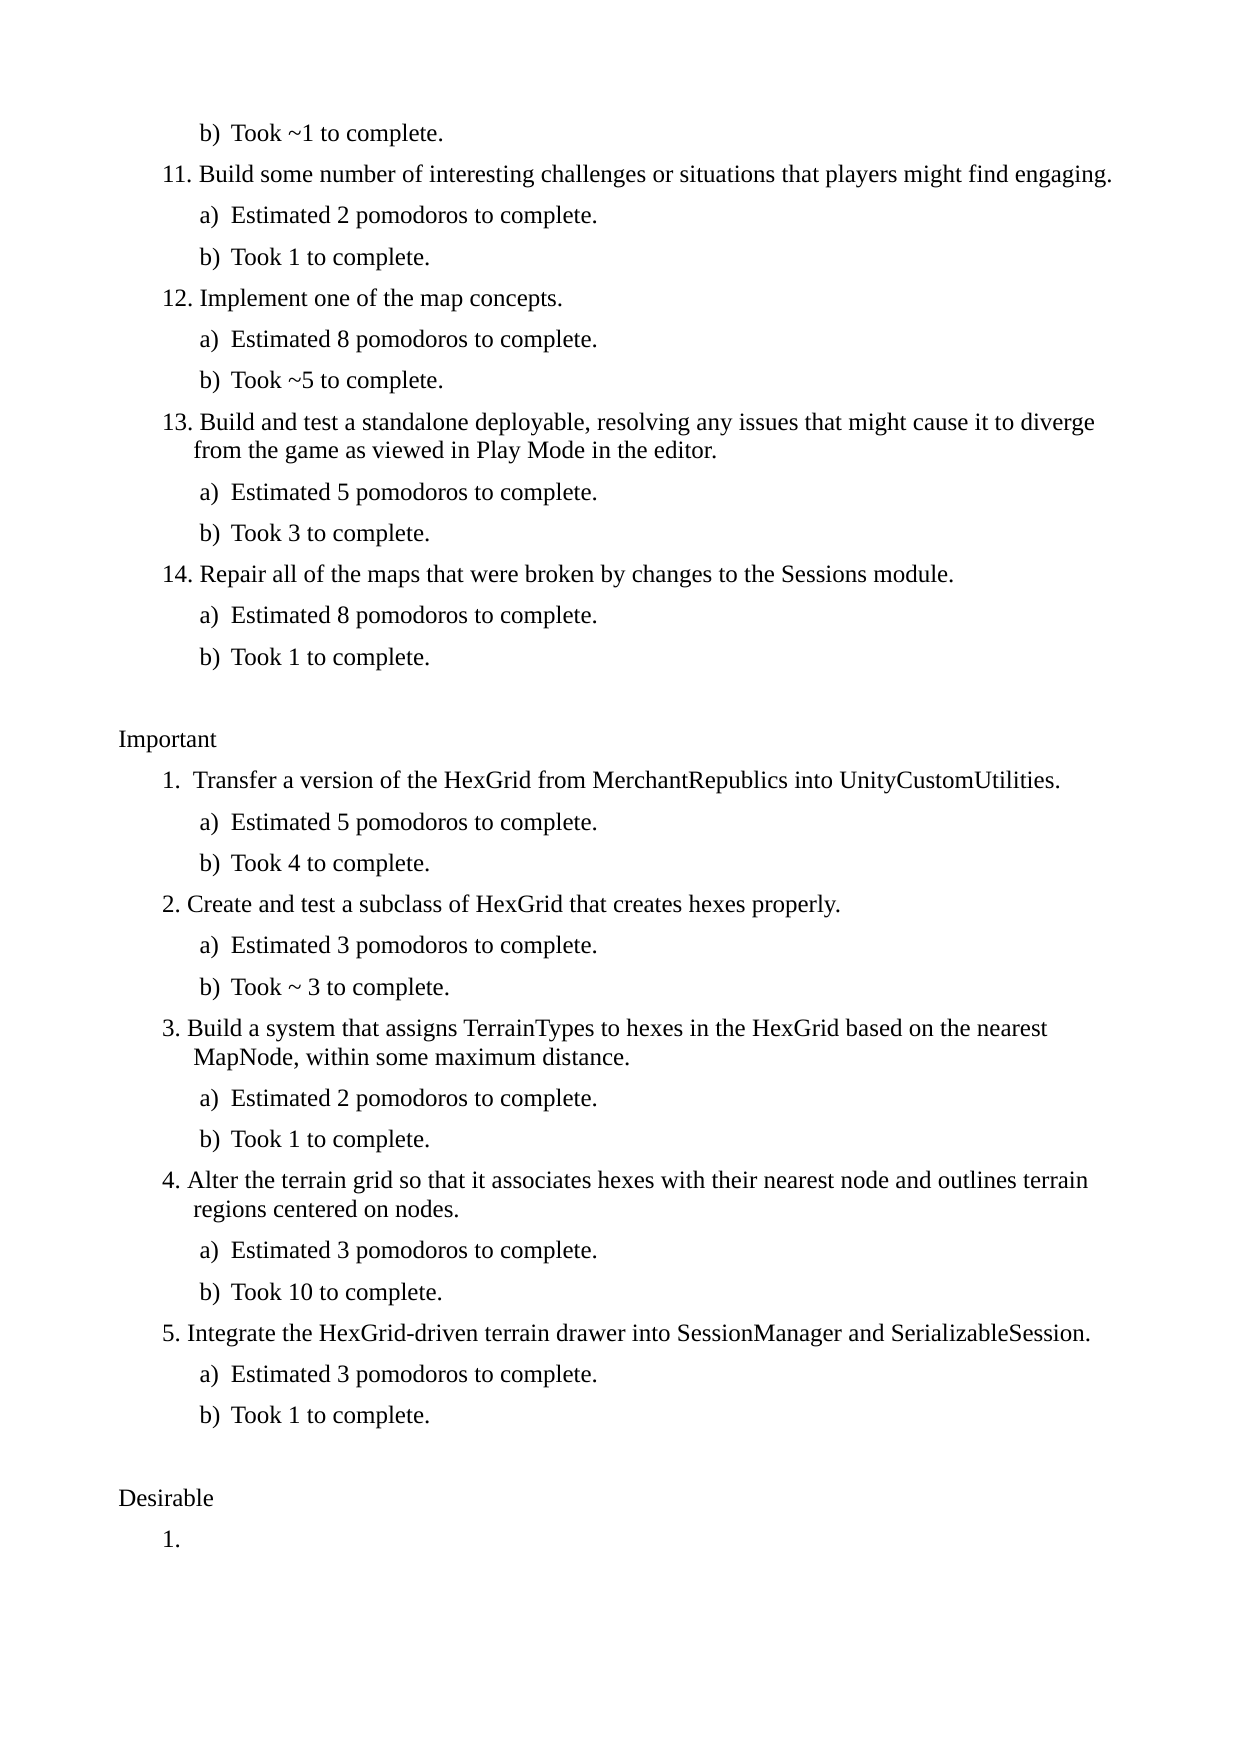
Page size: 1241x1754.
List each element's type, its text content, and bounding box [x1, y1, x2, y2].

list Estimated 3 pomodoros to complete. [193, 931, 1122, 959]
list Estimated 8 pomodoros to complete. [193, 324, 1122, 353]
list Took ~1 to complete. [193, 118, 1122, 147]
list Took 1 to complete. [193, 642, 1122, 671]
list Estimated 5 pomodoros to complete. [193, 807, 1122, 836]
list Transfer a version of the HexGrid from MerchantRepublics into UnityCustomUtilities. [156, 766, 1122, 794]
list Repair all of the maps that were broken by changes to the Sessions module. [156, 559, 1122, 588]
list Took 3 to complete. [193, 518, 1122, 547]
list Took 1 to complete. [193, 1401, 1122, 1429]
list Estimated 3 pomodoros to complete. [193, 1236, 1122, 1264]
list Took 10 to complete. [193, 1277, 1122, 1306]
list Build and test a standalone deployable, resolving any issues that might cause it to diverge from the game as viewed in Play Mode in the editor. [156, 407, 1122, 464]
list Estimated 3 pomodoros to complete. [193, 1359, 1122, 1388]
text Important [118, 724, 1122, 753]
list Took 1 to complete. [193, 1124, 1122, 1153]
list Took 1 to complete. [193, 242, 1122, 271]
list Alter the terrain grid so that it associates hexes with their nearest node and outlines terrain regions centered on nodes. [156, 1166, 1122, 1223]
list Create and test a subclass of HexGrid that creates hexes properly. [156, 889, 1122, 918]
list Estimated 2 pomodoros to complete. [193, 201, 1122, 229]
list Took ~5 to complete. [193, 366, 1122, 394]
list Implement one of the map concepts. [156, 283, 1122, 312]
list Integrate the HexGrid-driven terrain drawer into SessionManager and SerializableSession. [156, 1318, 1122, 1347]
list Build a system that assigns TerrainTypes to hexes in the HexGrid based on the nearest MapNode, within some maximum distance. [156, 1013, 1122, 1071]
list Build some number of interesting challenges or situations that players might find engaging. [156, 159, 1122, 188]
list Took ~ 3 to complete. [193, 972, 1122, 1001]
list Took 4 to complete. [193, 848, 1122, 877]
text Desirable [118, 1483, 1122, 1512]
list Estimated 5 pomodoros to complete. [193, 477, 1122, 506]
list Estimated 2 pomodoros to complete. [193, 1083, 1122, 1112]
list Estimated 8 pomodoros to complete. [193, 601, 1122, 629]
